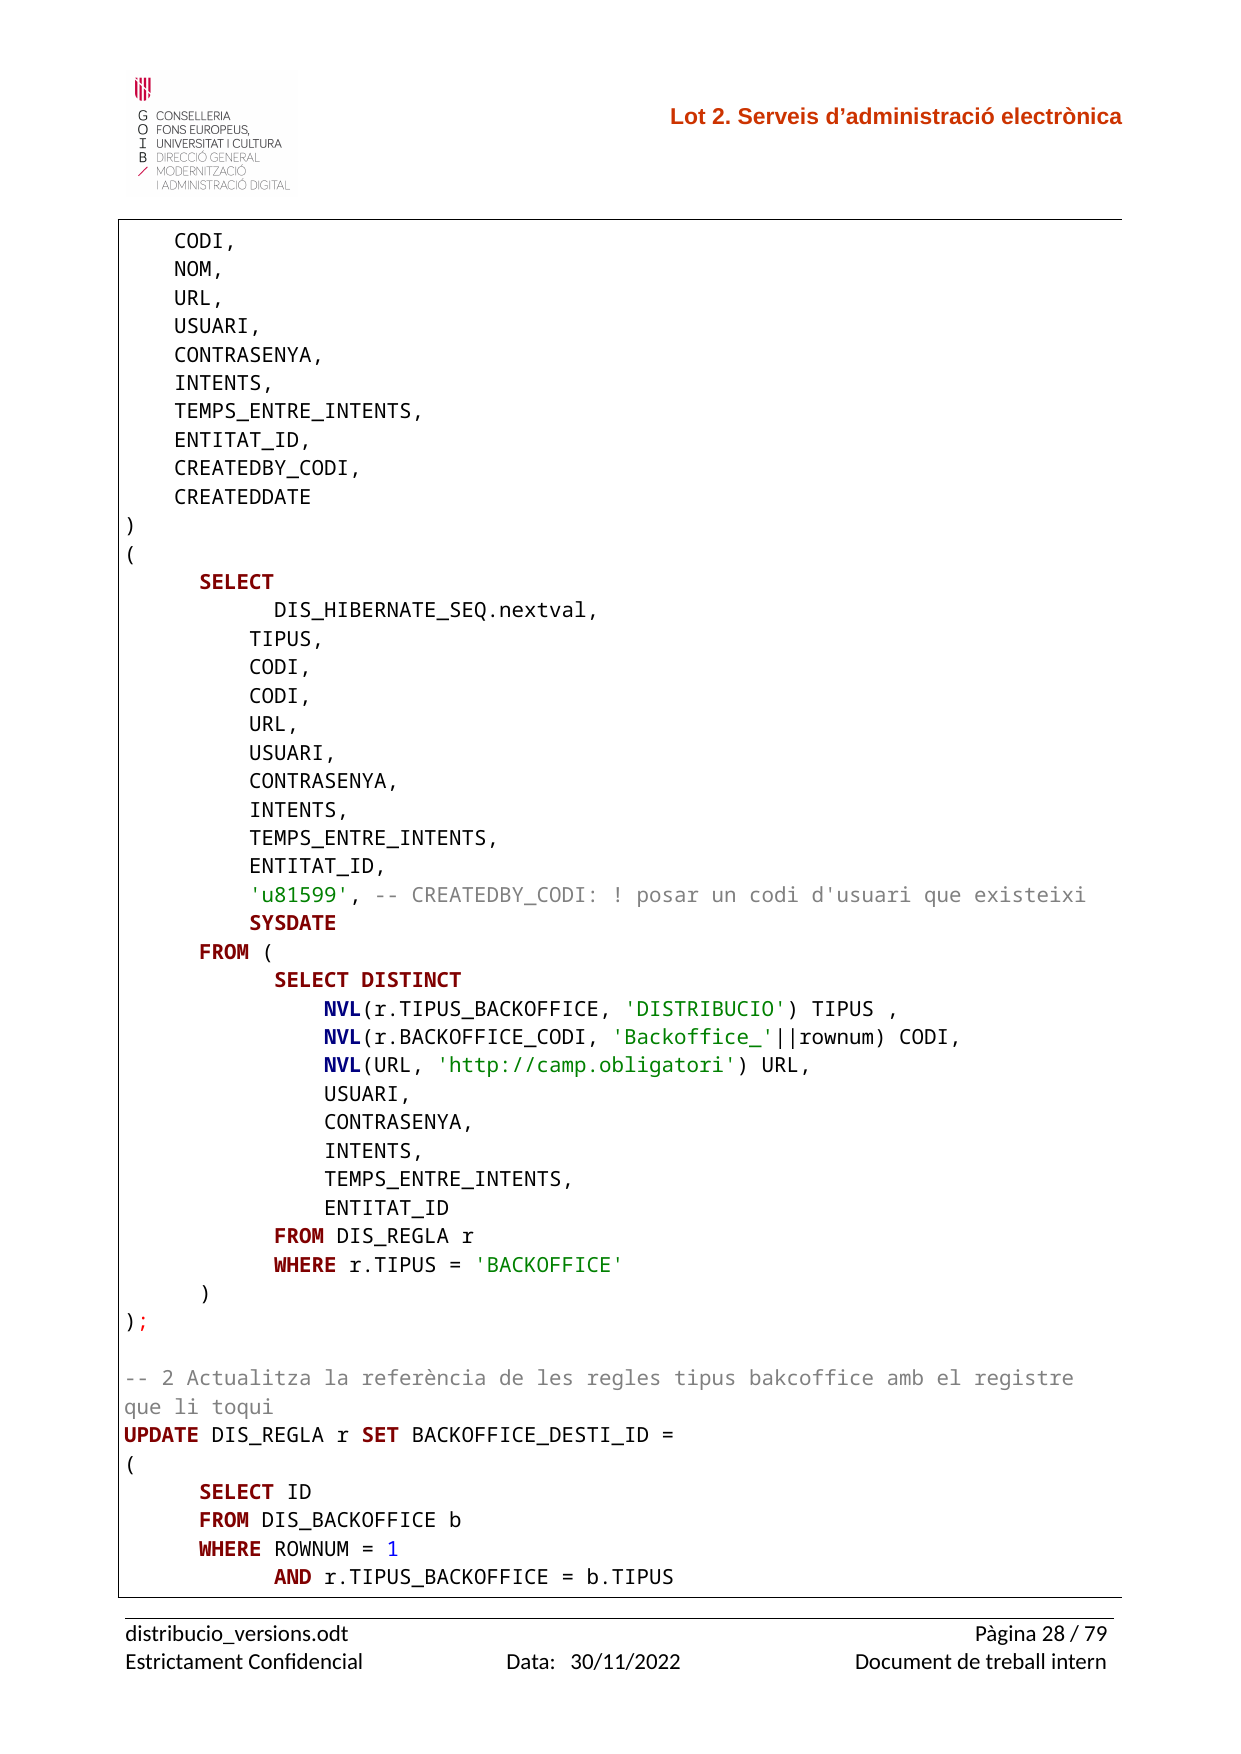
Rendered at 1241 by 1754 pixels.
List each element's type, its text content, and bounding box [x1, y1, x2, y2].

table_header CODI, NOM, URL, USUARI, CONTRASENYA, INTENTS, TEMPS_ENTRE_INTENTS, ENTITAT_ID, CREATEDBY_CODI, CREATEDDATE ) ( SELECT DIS_HIBERNATE_SEQ.nextval, TIPUS, CODI, CODI, URL, USUARI, CONTRASENYA, INTENTS, TEMPS_ENTRE_INTENTS, ENTITAT_ID, 'u81599', -- CREATEDBY_CODI: ! posar un codi d'usuari que existeixi SYSDATE FROM ( SELECT DISTINCT NVL(r.TIPUS_BACKOFFICE, 'DISTRIBUCIO') TIPUS , NVL(r.BACKOFFICE_CODI, 'Backoffice_'||rownum) CODI, NVL(URL, 'http://camp.obligatori') URL, USUARI, CONTRASENYA, INTENTS, TEMPS_ENTRE_INTENTS, ENTITAT_ID FROM DIS_REGLA r WHERE r.TIPUS = 'BACKOFFICE' ) ); -- 2 Actualitza la referència de les regles tipus bakcoffice amb el registre que li toqui UPDATE DIS_REGLA r SET BACKOFFICE_DESTI_ID = ( SELECT ID FROM DIS_BACKOFFICE b WHERE ROWNUM = 1 AND r.TIPUS_BACKOFFICE = b.TIPUS [119, 220, 1122, 1597]
picture [126, 70, 299, 197]
